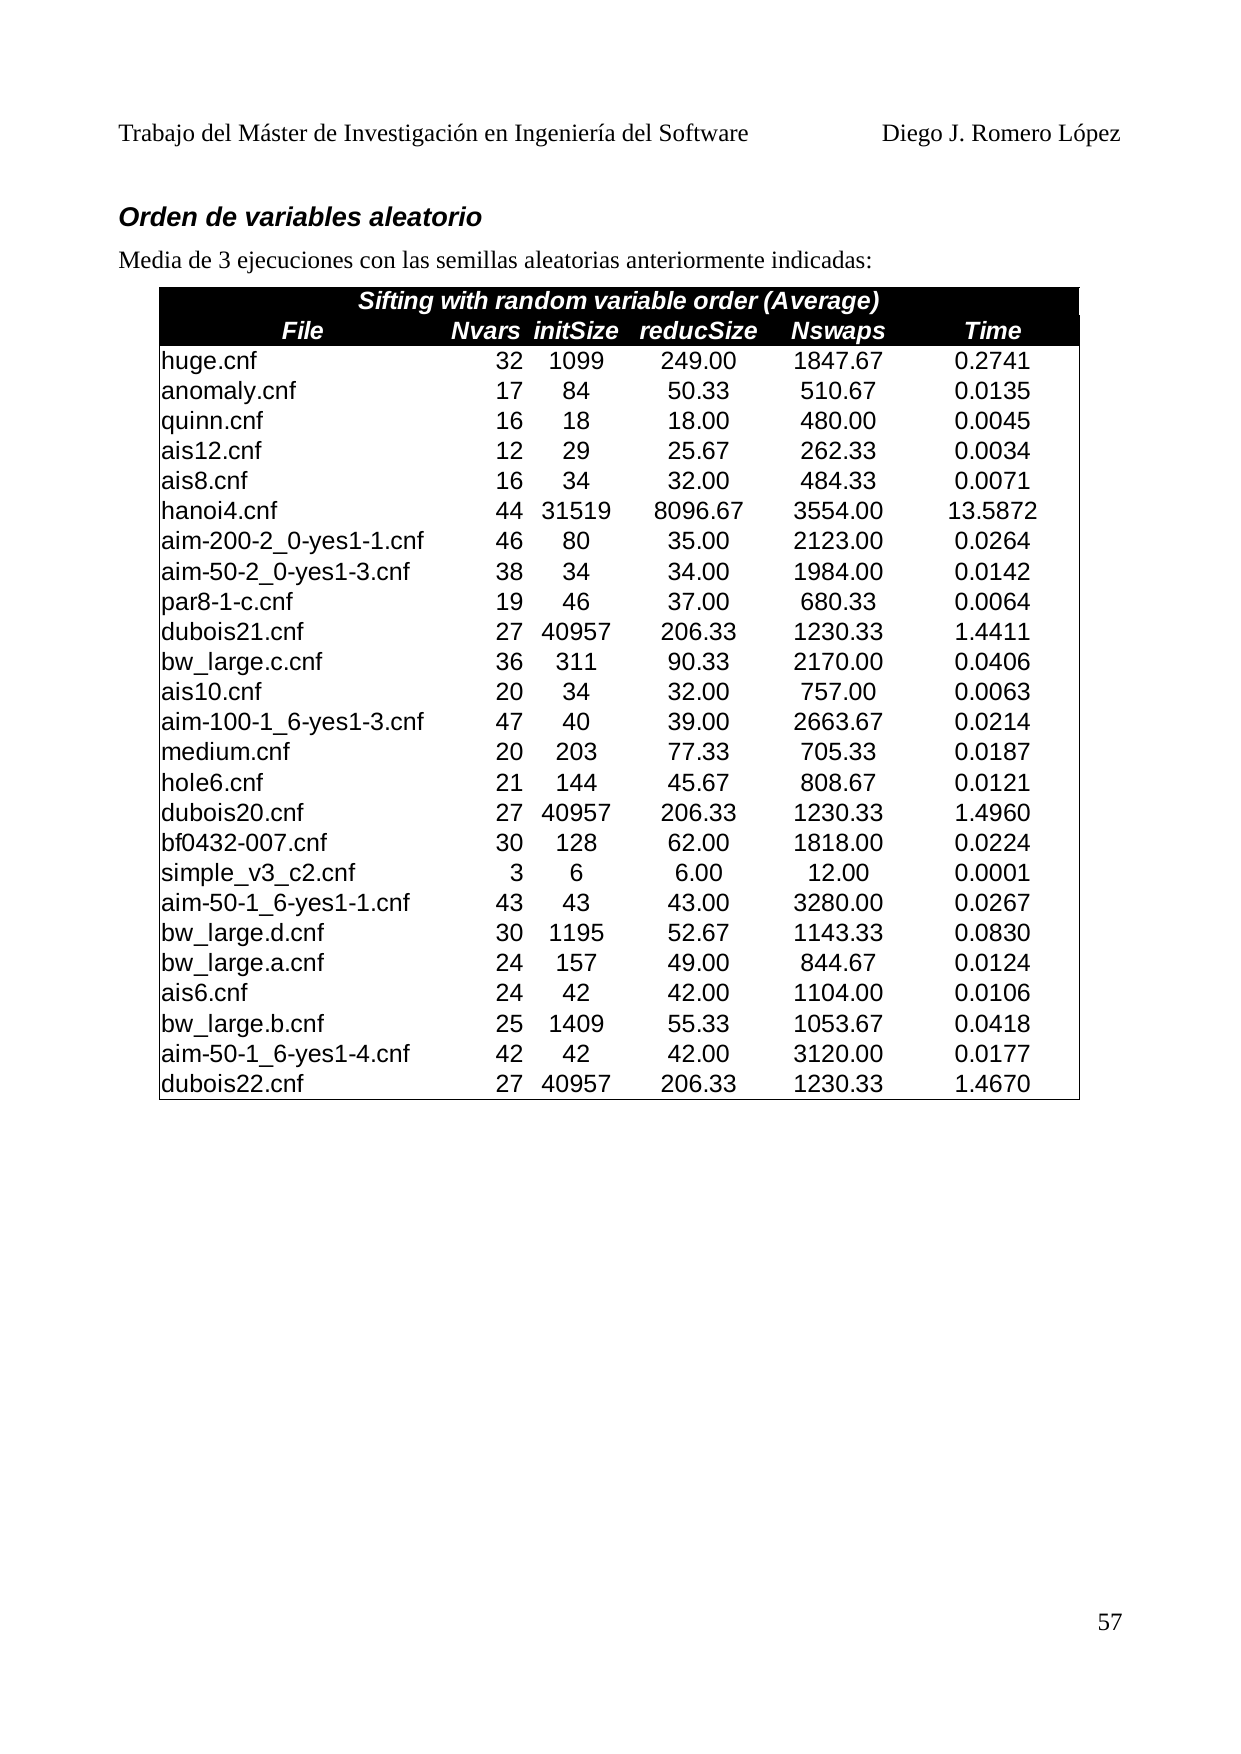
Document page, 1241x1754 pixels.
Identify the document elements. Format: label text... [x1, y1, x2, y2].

subtitle Orden de variables aleatorio [118, 201, 1122, 233]
text Media de 3 ejecuciones con las semillas aleatorias anteriormente indicadas: [118, 245, 1122, 274]
